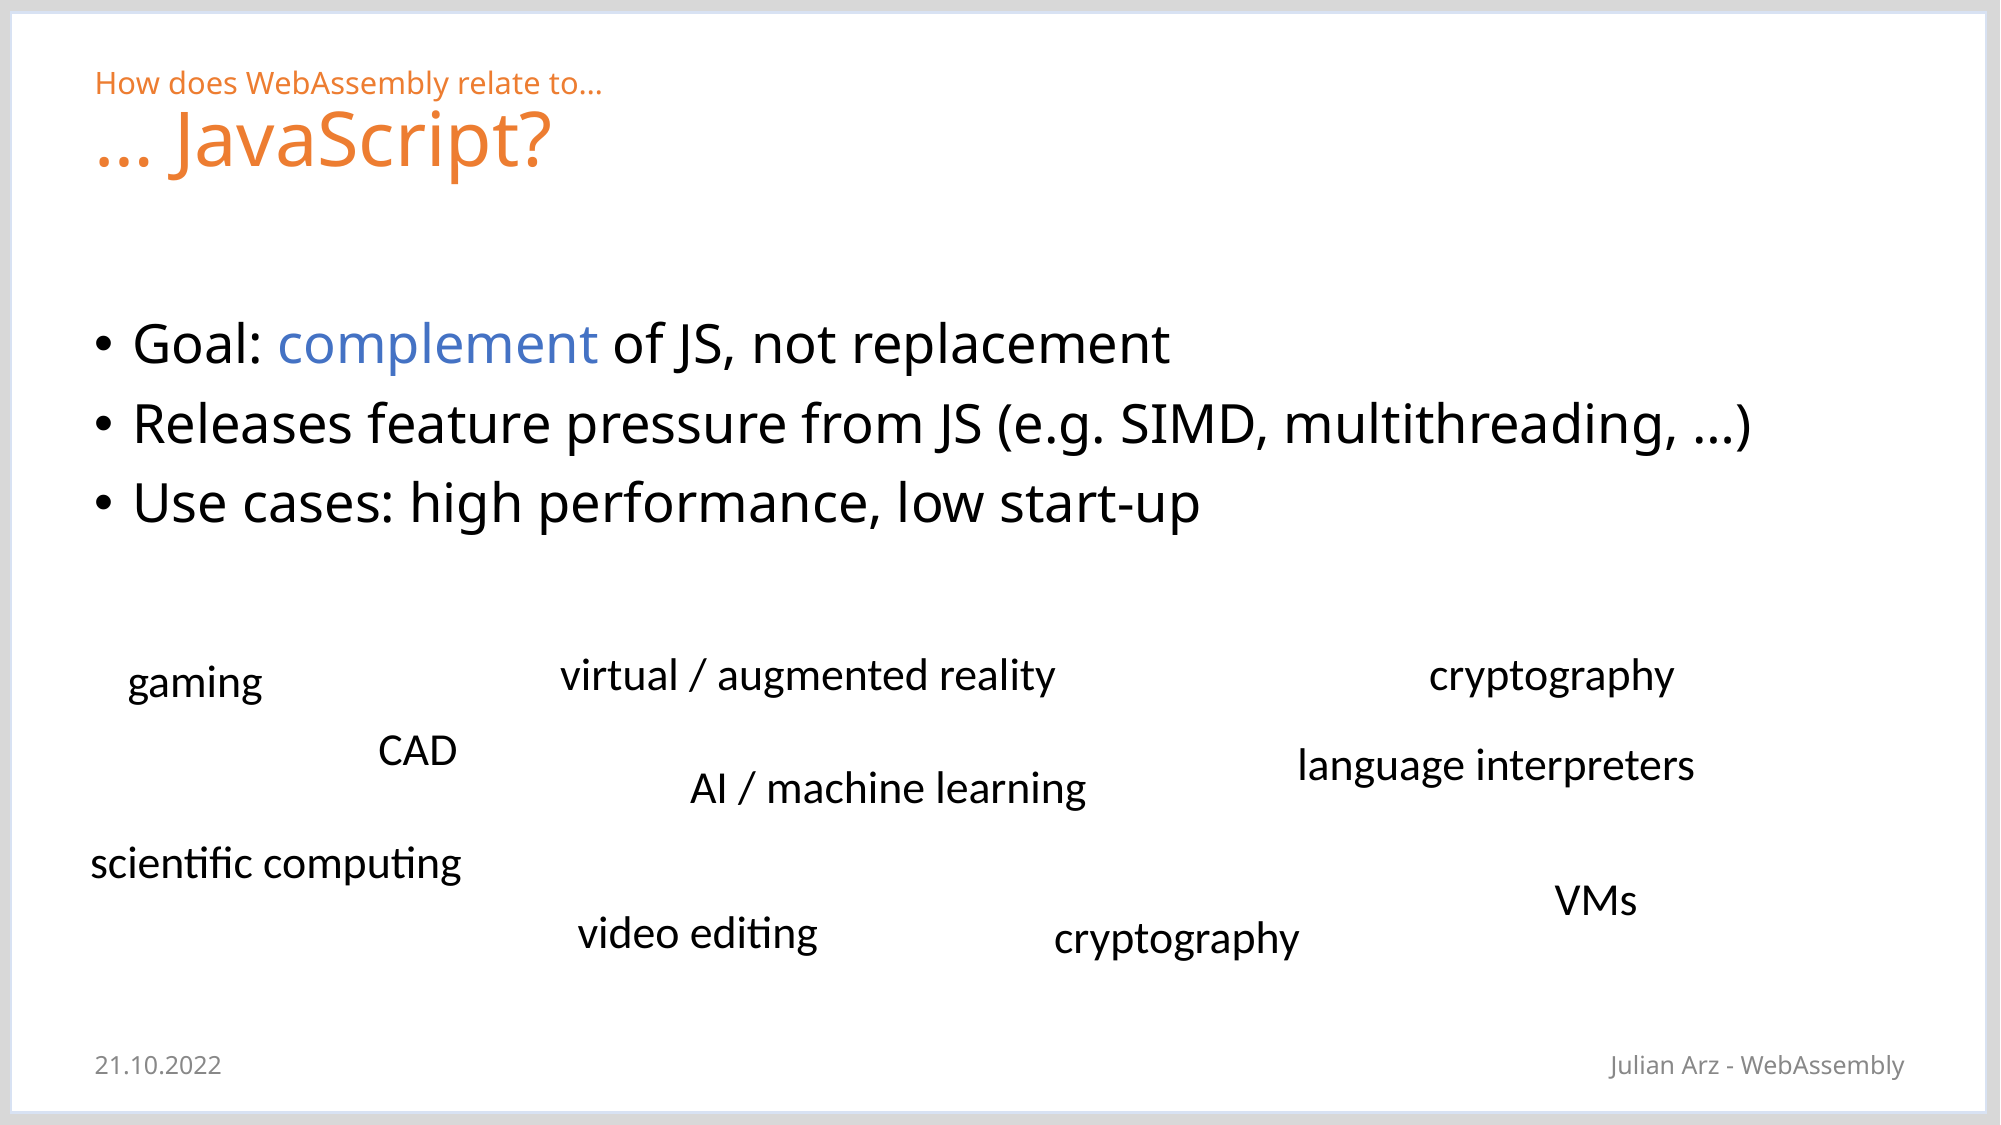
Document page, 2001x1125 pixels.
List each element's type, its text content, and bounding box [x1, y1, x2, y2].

text_box video editing [562, 895, 934, 966]
text_box scientific computing [74, 825, 594, 896]
text_box AI / machine learning [675, 750, 1201, 821]
text_box cryptography [1414, 637, 1800, 708]
list Goal: complement of JS, not replacement Releases feature pressure from JS (e.g. SIMD, multithreading, …) Use cases: high performance, low start-up [79, 223, 1921, 1014]
slide_number 21.10.2022 [79, 1035, 530, 1096]
text_box gaming [112, 643, 353, 714]
text_box VMs [1539, 862, 1688, 933]
text_box virtual / augmented reality [545, 637, 1201, 708]
text_box language interpreters [1282, 727, 1838, 798]
text_box CAD [363, 712, 526, 783]
title How does WebAssembly relate to… … JavaScript? [79, 59, 1921, 191]
text_box cryptography [1039, 899, 1425, 970]
footer Julian Arz - WebAssembly [546, 1035, 1921, 1096]
